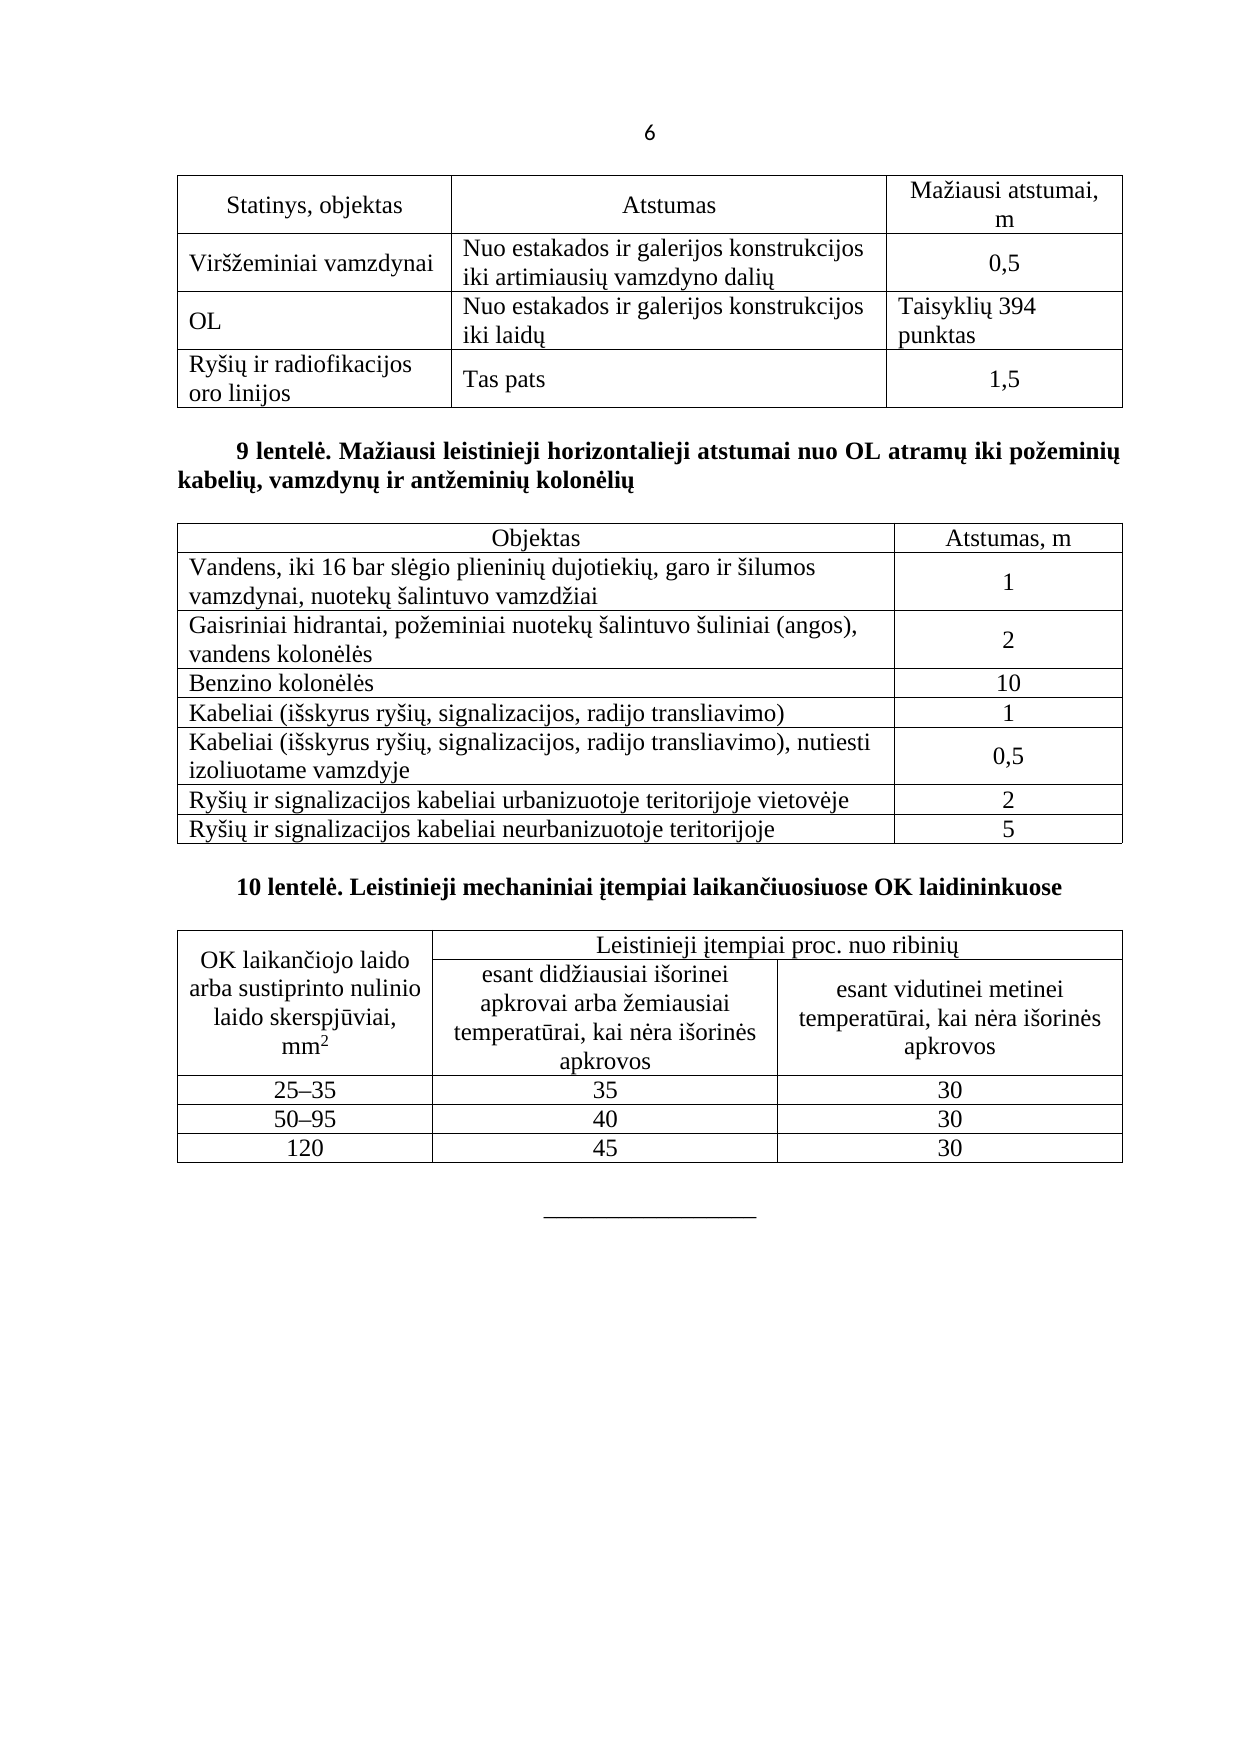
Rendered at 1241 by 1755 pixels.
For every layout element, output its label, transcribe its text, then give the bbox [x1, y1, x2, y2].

table_cell 50–95 [178, 1105, 432, 1133]
table_cell Ryšių ir radiofikacijos oro linijos [178, 350, 451, 407]
table_cell OL [178, 292, 451, 349]
table_cell esant didžiausiai išorinei apkrovai arba žemiausiai temperatūrai, kai nėra išorinės apkrovos [433, 960, 777, 1074]
table_cell esant vidutinei metinei temperatūrai, kai nėra išorinės apkrovos [778, 960, 1122, 1074]
table_cell 40 [433, 1105, 777, 1133]
table_cell 25–35 [178, 1076, 432, 1104]
table_cell 120 [178, 1134, 432, 1162]
table_cell Benzino kolonėlės [178, 669, 894, 697]
table_cell 45 [433, 1134, 777, 1162]
table_header Objektas [178, 524, 894, 552]
text _________________ [177, 1192, 1122, 1220]
table_cell Tas pats [452, 350, 886, 407]
table_cell 1,5 [887, 350, 1122, 407]
table_cell 5 [895, 815, 1122, 843]
table_cell Ryšių ir signalizacijos kabeliai neurbanizuotoje teritorijoje [178, 815, 894, 843]
text 10 lentelė. Leistinieji mechaniniai įtempiai laikančiuosiuose OK laidininkuose [177, 872, 1122, 901]
table_header OK laikančiojo laido arba sustiprinto nulinio laido skerspjūviai, mm2 [178, 931, 432, 1074]
table_cell 30 [778, 1134, 1122, 1162]
table_cell Gaisriniai hidrantai, požeminiai nuotekų šalintuvo šuliniai (angos), vandens kolonėlės [178, 611, 894, 668]
table_cell Vandens, iki 16 bar slėgio plieninių dujotiekių, garo ir šilumos vamzdynai, nuotekų šalintuvo vamzdžiai [178, 553, 894, 610]
table_cell Kabeliai (išskyrus ryšių, signalizacijos, radijo transliavimo), nutiesti izoliuotame vamzdyje [178, 728, 894, 784]
table_cell 35 [433, 1076, 777, 1104]
table_cell Taisyklių 394 punktas [887, 292, 1122, 349]
table_cell Viršžeminiai vamzdynai [178, 234, 451, 291]
table_header Statinys, objektas [178, 176, 451, 233]
table_header Mažiausi atstumai, m [887, 176, 1122, 233]
table_cell Nuo estakados ir galerijos konstrukcijos iki laidų [452, 292, 886, 349]
table_cell 1 [895, 553, 1122, 610]
table_cell Nuo estakados ir galerijos konstrukcijos iki artimiausių vamzdyno dalių [452, 234, 886, 291]
table_cell 30 [778, 1076, 1122, 1104]
table_cell 2 [895, 611, 1122, 668]
table_cell 1 [895, 698, 1122, 726]
table_cell 0,5 [887, 234, 1122, 291]
table_header Atstumas [452, 176, 886, 233]
table_header Leistinieji įtempiai proc. nuo ribinių [433, 931, 1122, 959]
table_cell 2 [895, 785, 1122, 814]
table_cell Ryšių ir signalizacijos kabeliai urbanizuotoje teritorijoje vietovėje [178, 785, 894, 814]
table_cell Kabeliai (išskyrus ryšių, signalizacijos, radijo transliavimo) [178, 698, 894, 726]
table_cell 30 [778, 1105, 1122, 1133]
table_cell 0,5 [895, 728, 1122, 784]
table_cell 10 [895, 669, 1122, 697]
table_header Atstumas, m [895, 524, 1122, 552]
text 9 lentelė. Mažiausi leistinieji horizontalieji atstumai nuo OL atramų iki požeminių kabelių, vamzdynų ir antžeminių kolonėlių [177, 436, 1122, 494]
